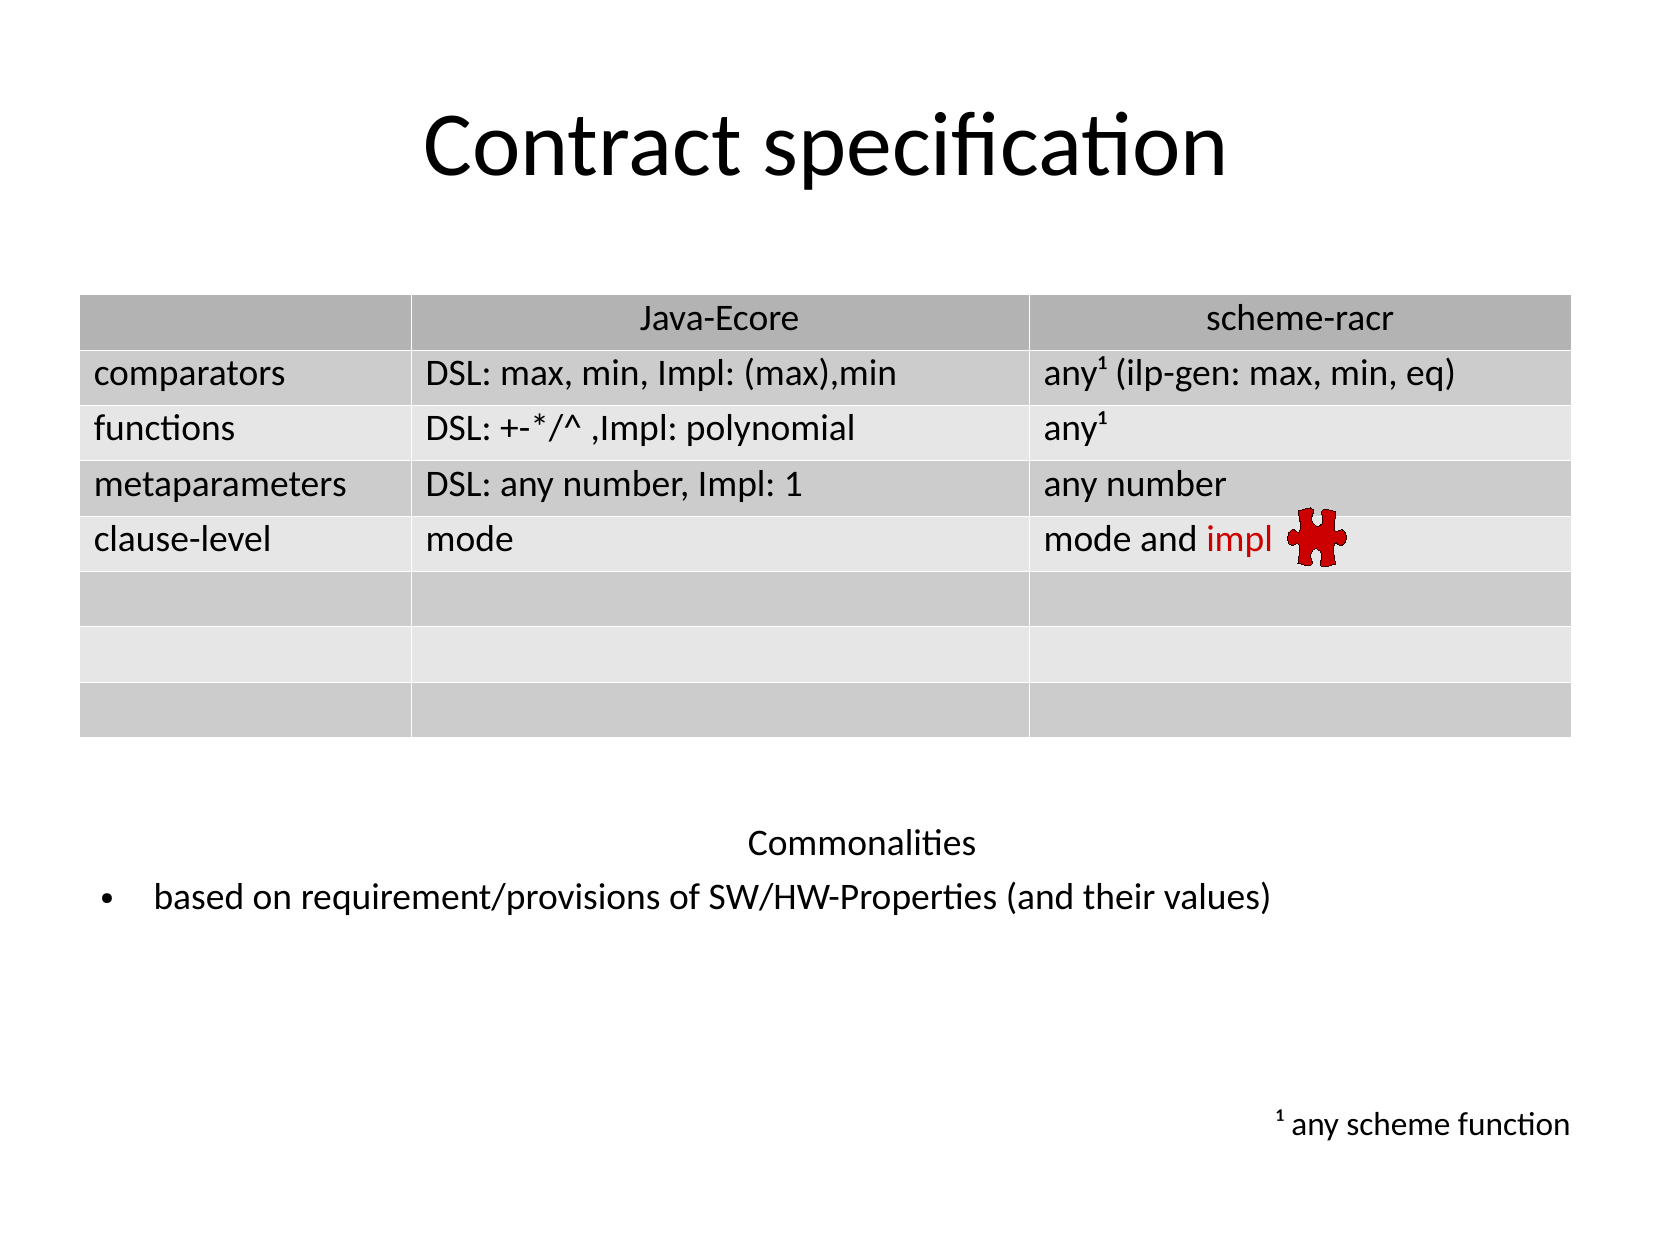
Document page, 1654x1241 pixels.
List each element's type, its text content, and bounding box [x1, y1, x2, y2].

table_cell [1030, 572, 1571, 626]
table_cell any number [1030, 461, 1571, 516]
table_cell [80, 572, 411, 626]
table_cell [412, 572, 1029, 626]
table_cell metaparameters [80, 461, 411, 516]
table_cell [412, 627, 1029, 682]
table_header scheme-racr [1030, 295, 1571, 350]
table_cell mode [412, 517, 1029, 571]
table_cell [412, 683, 1029, 737]
table_cell DSL: any number, Impl: 1 [412, 461, 1029, 516]
table_cell DSL: max, min, Impl: (max),min [412, 351, 1029, 405]
text_box [1287, 507, 1347, 567]
title Contract specification [82, 49, 1571, 257]
table_cell [80, 627, 411, 682]
list Commonalities based on requirement/provisions of SW/HW-Properties (and their values) [82, 826, 1571, 1110]
table_cell comparators [80, 351, 411, 405]
table_cell [1030, 627, 1571, 682]
table_cell mode and impl [1030, 517, 1571, 571]
table_cell [80, 683, 411, 737]
table_header Java-Ecore [412, 295, 1029, 350]
table_header [80, 295, 411, 350]
table_cell any¹ [1030, 406, 1571, 460]
table_cell any¹ (ilp-gen: max, min, eq) [1030, 351, 1571, 405]
table_cell DSL: +-*/^ ,Impl: polynomial [412, 406, 1029, 460]
table_cell functions [80, 406, 411, 460]
list ¹ any scheme function [82, 1110, 1571, 1182]
table_cell clause-level [80, 517, 411, 571]
table_cell [1030, 683, 1571, 737]
